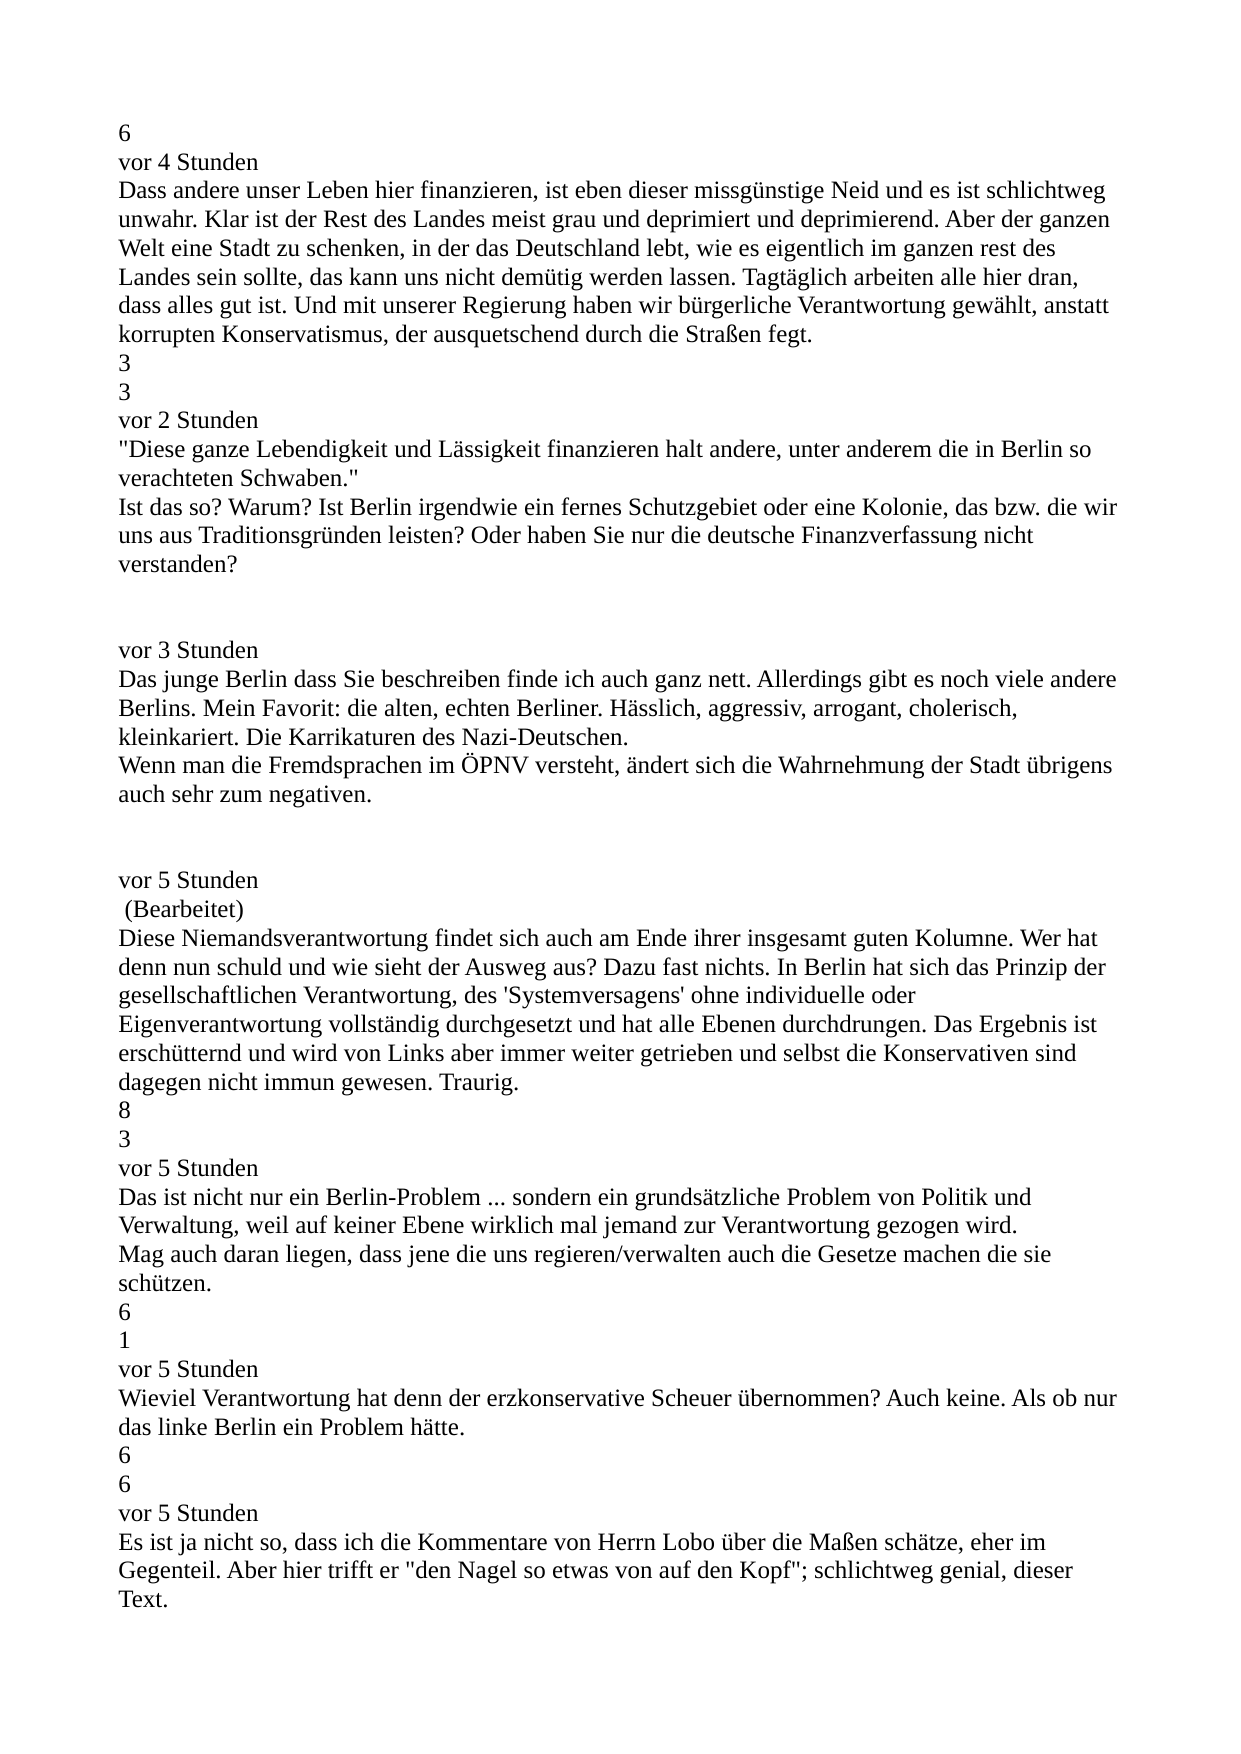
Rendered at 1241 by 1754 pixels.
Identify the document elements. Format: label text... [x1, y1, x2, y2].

text Wieviel Verantwortung hat denn der erzkonservative Scheuer übernommen? Auch keine. Als ob nur das linke Berlin ein Problem hätte. [118, 1383, 1122, 1441]
text 3 [118, 348, 1122, 377]
text 6 [118, 1297, 1122, 1326]
text 3 [118, 377, 1122, 406]
text "Diese ganze Lebendigkeit und Lässigkeit finanzieren halt andere, unter anderem die in Berlin so verachteten Schwaben." [118, 434, 1122, 492]
text 6 [118, 1469, 1122, 1498]
text Wenn man die Fremdsprachen im ÖPNV versteht, ändert sich die Wahrnehmung der Stadt übrigens auch sehr zum negativen. [118, 751, 1122, 808]
text Das ist nicht nur ein Berlin-Problem ... sondern ein grundsätzliche Problem von Politik und Verwaltung, weil auf keiner Ebene wirklich mal jemand zur Verantwortung gezogen wird. [118, 1182, 1122, 1239]
text Es ist ja nicht so, dass ich die Kommentare von Herrn Lobo über die Maßen schätze, eher im Gegenteil. Aber hier trifft er "den Nagel so etwas von auf den Kopf"; schlichtweg genial, dieser Text. [118, 1527, 1122, 1613]
text vor 3 Stunden [118, 636, 1122, 664]
text vor 5 Stunden [118, 1153, 1122, 1182]
text (Bearbeitet) [118, 894, 1122, 923]
text 3 [118, 1124, 1122, 1153]
text 6 [118, 1441, 1122, 1469]
text Dass andere unser Leben hier finanzieren, ist eben dieser missgünstige Neid und es ist schlichtweg unwahr. Klar ist der Rest des Landes meist grau und deprimiert und deprimierend. Aber der ganzen Welt eine Stadt zu schenken, in der das Deutschland lebt, wie es eigentlich im ganzen rest des Landes sein sollte, das kann uns nicht demütig werden lassen. Tagtäglich arbeiten alle hier dran, dass alles gut ist. Und mit unserer Regierung haben wir bürgerliche Verantwortung gewählt, anstatt korrupten Konservatismus, der ausquetschend durch die Straßen fegt. [118, 176, 1122, 348]
text Ist das so? Warum? Ist Berlin irgendwie ein fernes Schutzgebiet oder eine Kolonie, das bzw. die wir uns aus Traditionsgründen leisten? Oder haben Sie nur die deutsche Finanzverfassung nicht verstanden? [118, 492, 1122, 578]
text 1 [118, 1326, 1122, 1354]
text Das junge Berlin dass Sie beschreiben finde ich auch ganz nett. Allerdings gibt es noch viele andere Berlins. Mein Favorit: die alten, echten Berliner. Hässlich, aggressiv, arrogant, cholerisch, kleinkariert. Die Karrikaturen des Nazi-Deutschen. [118, 664, 1122, 751]
text vor 5 Stunden [118, 866, 1122, 894]
text 8 [118, 1096, 1122, 1124]
text vor 5 Stunden [118, 1498, 1122, 1527]
text vor 2 Stunden [118, 406, 1122, 434]
text vor 4 Stunden [118, 147, 1122, 176]
text Mag auch daran liegen, dass jene die uns regieren/verwalten auch die Gesetze machen die sie schützen. [118, 1239, 1122, 1297]
text vor 5 Stunden [118, 1354, 1122, 1383]
text 6 [118, 118, 1122, 147]
text Diese Niemandsverantwortung findet sich auch am Ende ihrer insgesamt guten Kolumne. Wer hat denn nun schuld und wie sieht der Ausweg aus? Dazu fast nichts. In Berlin hat sich das Prinzip der gesellschaftlichen Verantwortung, des 'Systemversagens' ohne individuelle oder Eigenverantwortung vollständig durchgesetzt und hat alle Ebenen durchdrungen. Das Ergebnis ist erschütternd und wird von Links aber immer weiter getrieben und selbst die Konservativen sind dagegen nicht immun gewesen. Traurig. [118, 923, 1122, 1096]
